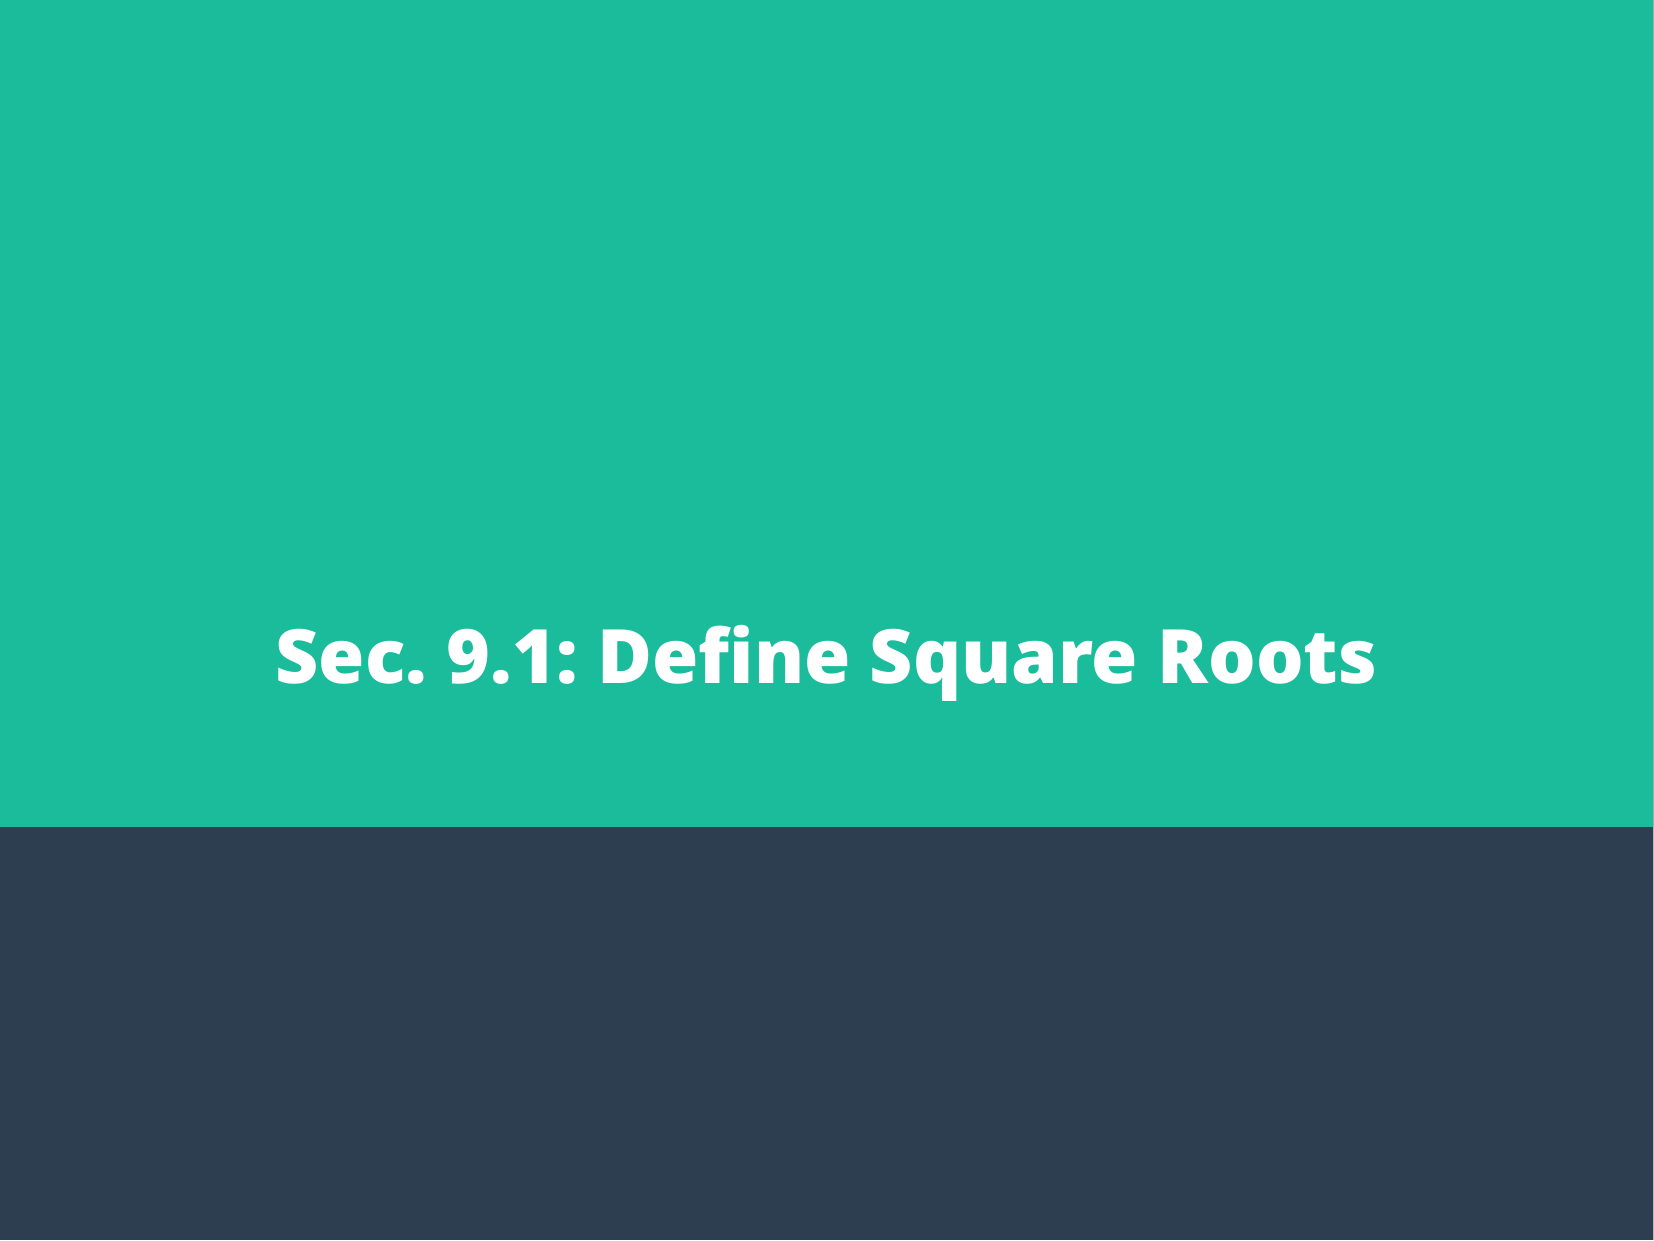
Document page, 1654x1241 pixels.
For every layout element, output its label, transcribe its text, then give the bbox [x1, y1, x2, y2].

title Sec. 9.1: Define Square Roots [59, 480, 1595, 778]
